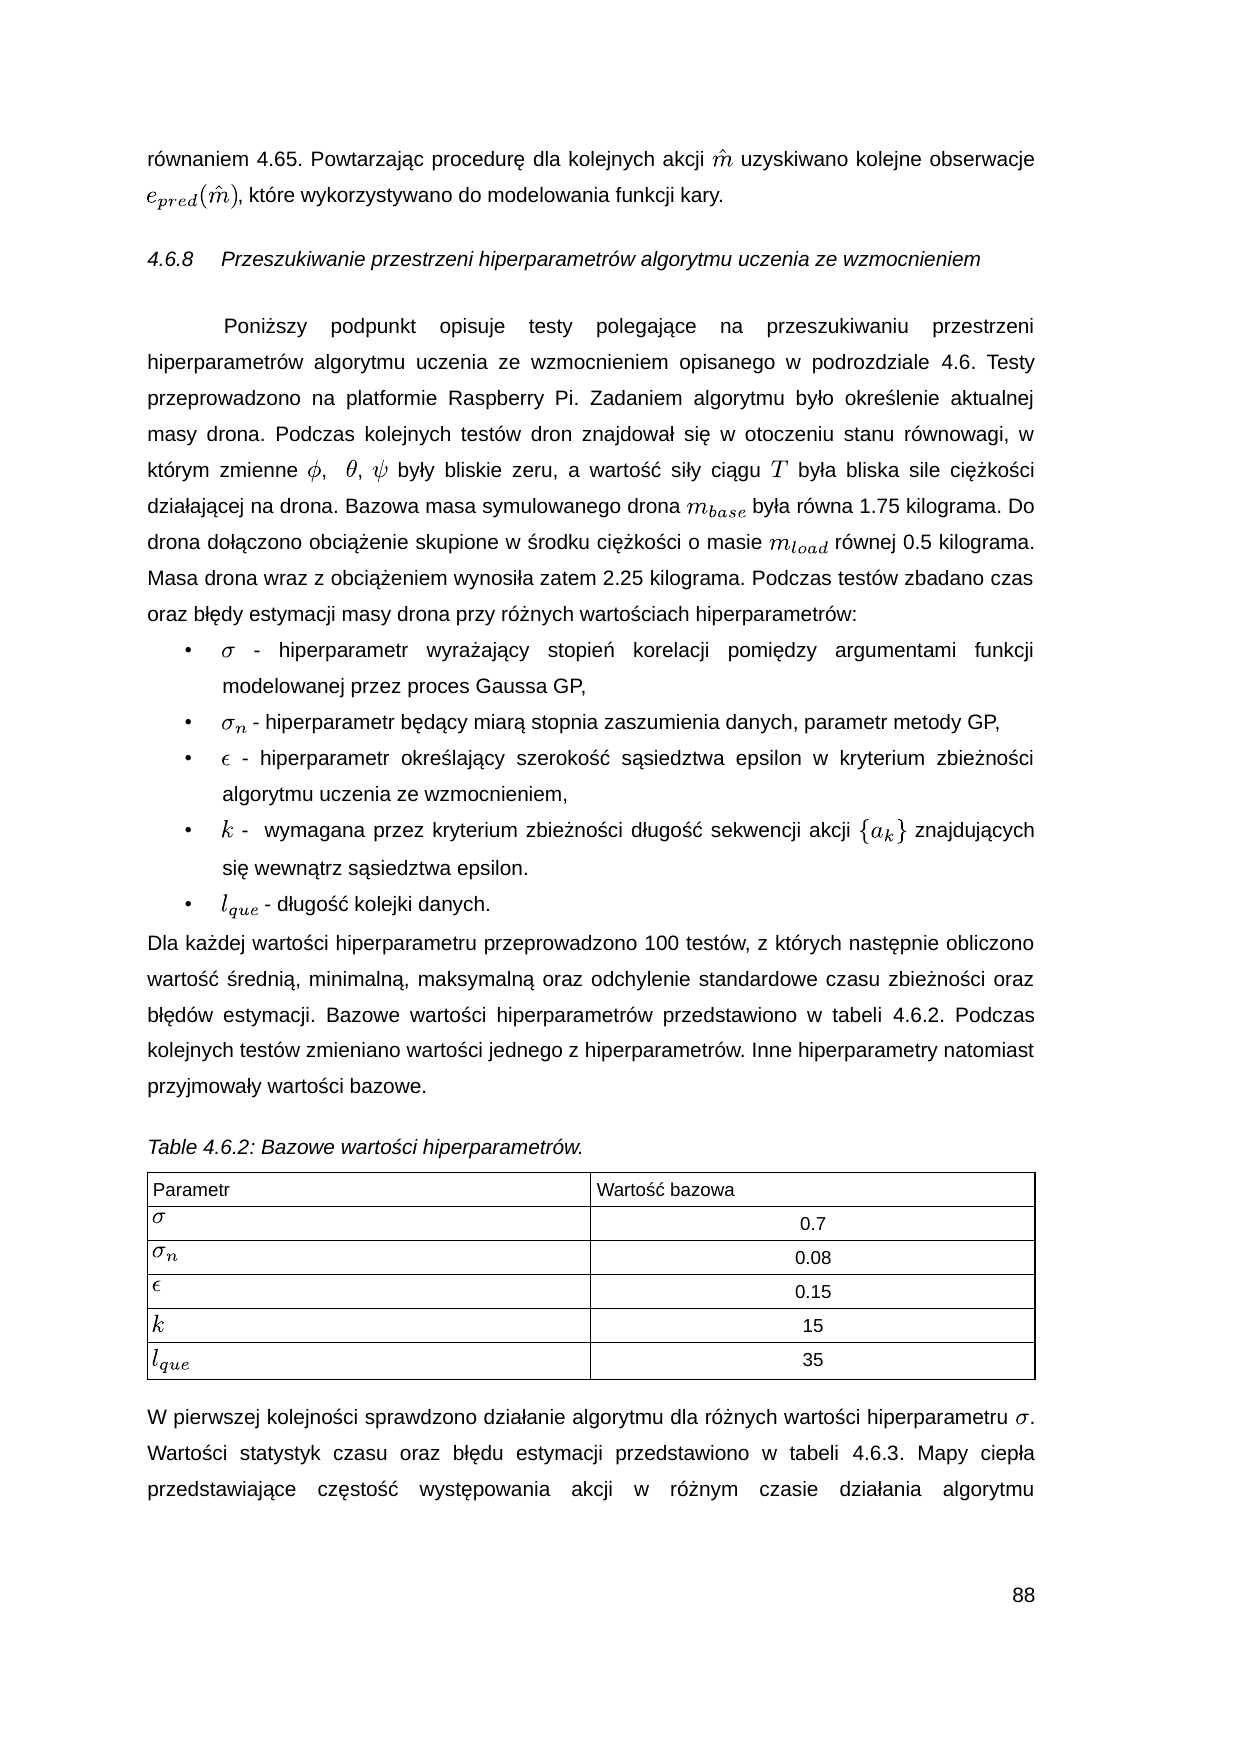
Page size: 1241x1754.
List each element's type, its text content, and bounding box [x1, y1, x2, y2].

table_header Wartość bazowa [591, 1173, 1034, 1206]
text Table 4.6.2: Bazowe wartości hiperparametrów. [147, 1135, 1035, 1159]
table_cell [148, 1309, 590, 1342]
text W pierwszej kolejności sprawdzono działanie algorytmu dla różnych wartości hiperparametru . Wartości statystyk czasu oraz błędu estymacji przedstawiono w tabeli 4.6.3. Mapy ciepła przedstawiające częstość występowania akcji w różnym czasie działania algorytmu [147, 1405, 1035, 1501]
list - hiperparametr będący miarą stopnia zaszumienia danych, parametr metody GP, [184, 710, 1035, 734]
subtitle Przeszukiwanie przestrzeni hiperparametrów algorytmu uczenia ze wzmocnieniem [147, 247, 1035, 271]
text Poniższy podpunkt opisuje testy polegające na przeszukiwaniu przestrzeni hiperparametrów algorytmu uczenia ze wzmocnieniem opisanego w podrozdziale 4.6. Testy przeprowadzono na platformie Raspberry Pi. Zadaniem algorytmu było określenie aktualnej masy drona. Podczas kolejnych testów dron znajdował się w otoczeniu stanu równowagi, w którym zmienne , , były bliskie zeru, a wartość siły ciągu była bliska sile ciężkości działającej na drona. Bazowa masa symulowanego drona była równa 1.75 kilograma. Do drona dołączono obciążenie skupione w środku ciężkości o masie równej 0.5 kilograma. Masa drona wraz z obciążeniem wynosiła zatem 2.25 kilograma. Podczas testów zbadano czas oraz błędy estymacji masy drona przy różnych wartościach hiperparametrów: [147, 314, 1035, 626]
table_cell [148, 1207, 590, 1240]
table_cell 0.7 [591, 1207, 1034, 1240]
list Dla każdej wartości hiperparametru przeprowadzono 100 testów, z których następnie obliczono wartość średnią, minimalną, maksymalną oraz odchylenie standardowe czasu zbieżności oraz błędów estymacji. Bazowe wartości hiperparametrów przedstawiono w tabeli 4.6.2. Podczas kolejnych testów zmieniano wartości jednego z hiperparametrów. Inne hiperparametry natomiast przyjmowały wartości bazowe. [147, 931, 1035, 1098]
list - wymagana przez kryterium zbieżności długość sekwencji akcji znajdujących się wewnątrz sąsiedztwa epsilon. [184, 818, 1035, 880]
table_cell [148, 1343, 590, 1379]
list - hiperparametr określający szerokość sąsiedztwa epsilon w kryterium zbieżności algorytmu uczenia ze wzmocnieniem, [184, 746, 1035, 806]
table_cell 0.08 [591, 1241, 1034, 1274]
table_cell 35 [591, 1343, 1034, 1379]
table_header Parametr [148, 1173, 590, 1206]
table_cell 15 [591, 1309, 1034, 1342]
table_cell [148, 1241, 590, 1274]
table_cell 0.15 [591, 1275, 1034, 1308]
text równaniem 4.65. Powtarzając procedurę dla kolejnych akcji uzyskiwano kolejne obserwacje , które wykorzystywano do modelowania funkcji kary. [147, 147, 1035, 210]
list - hiperparametr wyrażający stopień korelacji pomiędzy argumentami funkcji modelowanej przez proces Gaussa GP, [184, 638, 1035, 698]
list - długość kolejki danych. [184, 892, 1035, 918]
table_cell [148, 1275, 590, 1308]
